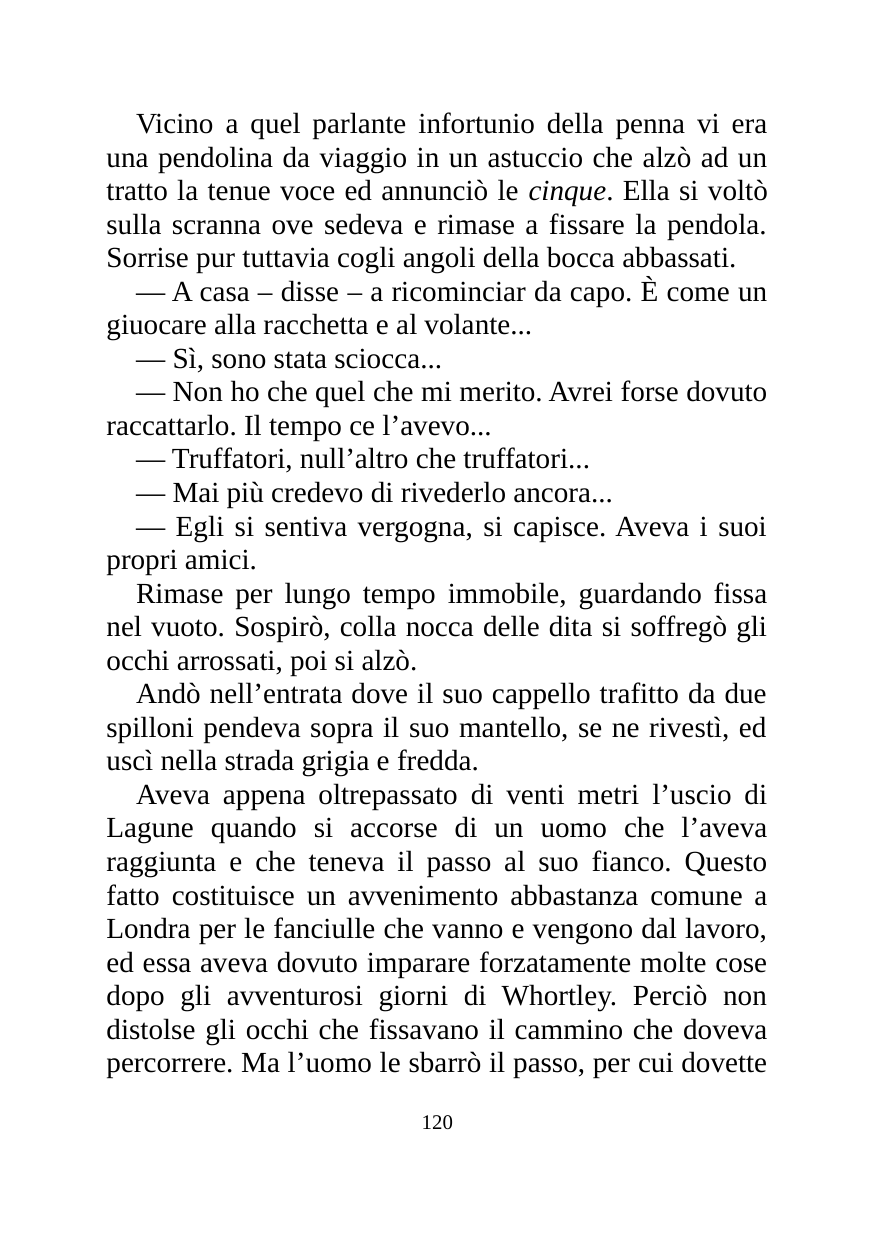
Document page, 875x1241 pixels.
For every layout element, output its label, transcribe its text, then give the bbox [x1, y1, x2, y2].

text — Sì, sono stata sciocca... [106, 341, 768, 374]
text Aveva appena oltrepassato di venti metri l’uscio di Lagune quando si accorse di un uomo che l’aveva raggiunta e che teneva il passo al suo fianco. Questo fatto costituisce un avvenimento abbastanza comune a Londra per le fanciulle che vanno e vengono dal lavoro, ed essa aveva dovuto imparare forzatamente molte cose dopo gli avventurosi giorni di Whortley. Perciò non distolse gli occhi che fissavano il cammino che doveva percorrere. Ma l’uomo le sbarrò il passo, per cui dovette [106, 777, 768, 1079]
text Vicino a quel parlante infortunio della penna vi era una pendolina da viaggio in un astuccio che alzò ad un tratto la tenue voce ed annunciò le cinque. Ella si voltò sulla scranna ove sedeva e rimase a fissare la pendola. Sorrise pur tuttavia cogli angoli della bocca abbassati. [106, 106, 768, 274]
text — Mai più credevo di rivederlo ancora... [106, 475, 768, 509]
text — Non ho che quel che mi merito. Avrei forse dovuto raccattarlo. Il tempo ce l’avevo... [106, 374, 768, 442]
text — A casa – disse – a ricominciar da capo. È come un giuocare alla racchetta e al volante... [106, 274, 768, 341]
text Andò nell’entrata dove il suo cappello trafitto da due spilloni pendeva sopra il suo mantello, se ne rivestì, ed uscì nella strada grigia e fredda. [106, 676, 768, 777]
text Rimase per lungo tempo immobile, guardando fissa nel vuoto. Sospirò, colla nocca delle dita si soffregò gli occhi arrossati, poi si alzò. [106, 576, 768, 676]
text — Truffatori, null’altro che truffatori... [106, 442, 768, 475]
text — Egli si sentiva vergogna, si capisce. Aveva i suoi propri amici. [106, 509, 768, 576]
